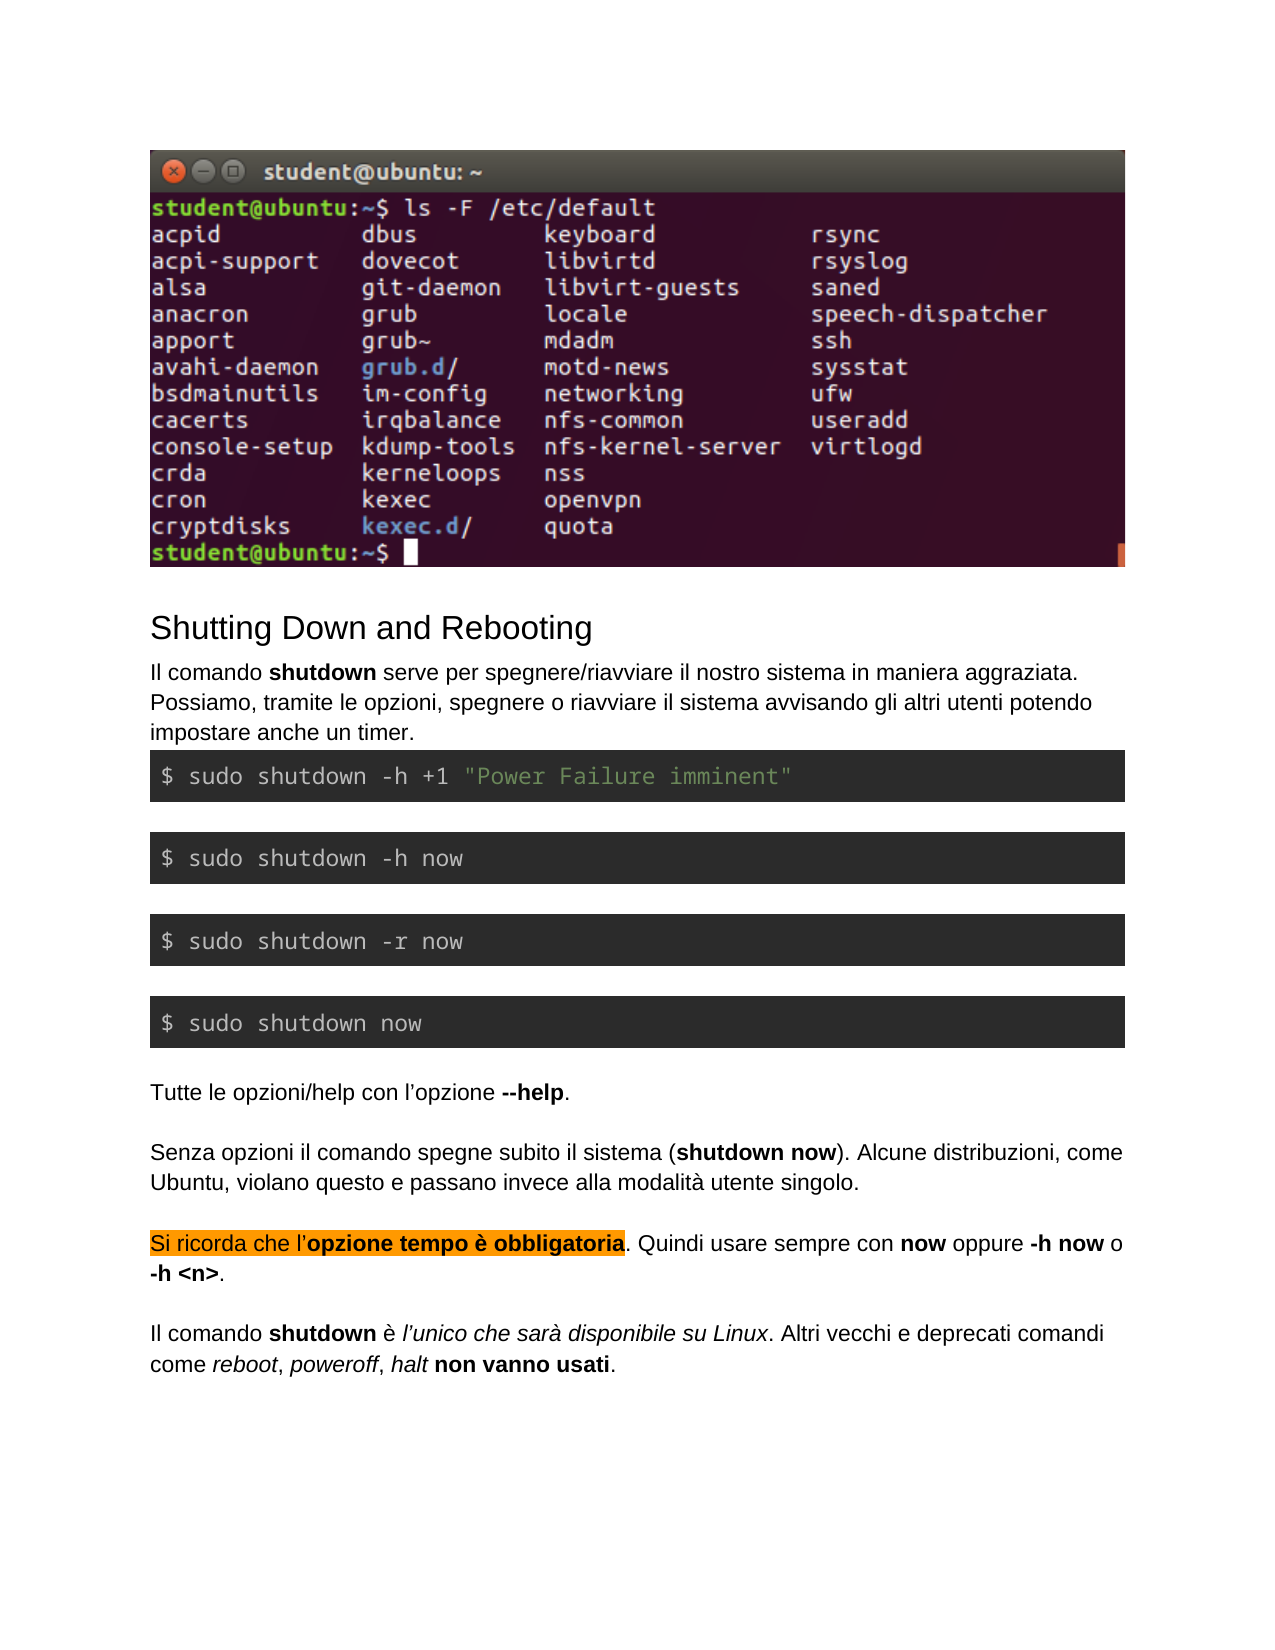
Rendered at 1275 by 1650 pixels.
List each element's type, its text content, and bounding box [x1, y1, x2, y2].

table_header $ sudo shutdown now [150, 996, 1125, 1048]
subtitle Shutting Down and Rebooting [150, 608, 1125, 646]
table_header $ sudo shutdown -r now [150, 914, 1125, 966]
text Senza opzioni il comando spegne subito il sistema (shutdown now). Alcune distribuzioni, come Ubuntu, violano questo e passano invece alla modalità utente singolo. [150, 1139, 1125, 1196]
text Il comando shutdown è l’unico che sarà disponibile su Linux. Altri vecchi e deprecati comandi come reboot, poweroff, halt non vanno usati. [150, 1320, 1125, 1377]
table_header $ sudo shutdown -h now [150, 832, 1125, 884]
text Si ricorda che l’opzione tempo è obbligatoria. Quindi usare sempre con now oppure -h now o -h <n>. [150, 1230, 1125, 1286]
text Il comando shutdown serve per spegnere/riavviare il nostro sistema in maniera aggraziata. Possiamo, tramite le opzioni, spegnere o riavviare il sistema avvisando gli altri utenti potendo impostare anche un timer. [150, 659, 1125, 746]
text Tutte le opzioni/help con l’opzione --help. [150, 1079, 1125, 1105]
picture [150, 150, 1125, 567]
table_header $ sudo shutdown -h +1 "Power Failure imminent" [150, 750, 1125, 802]
